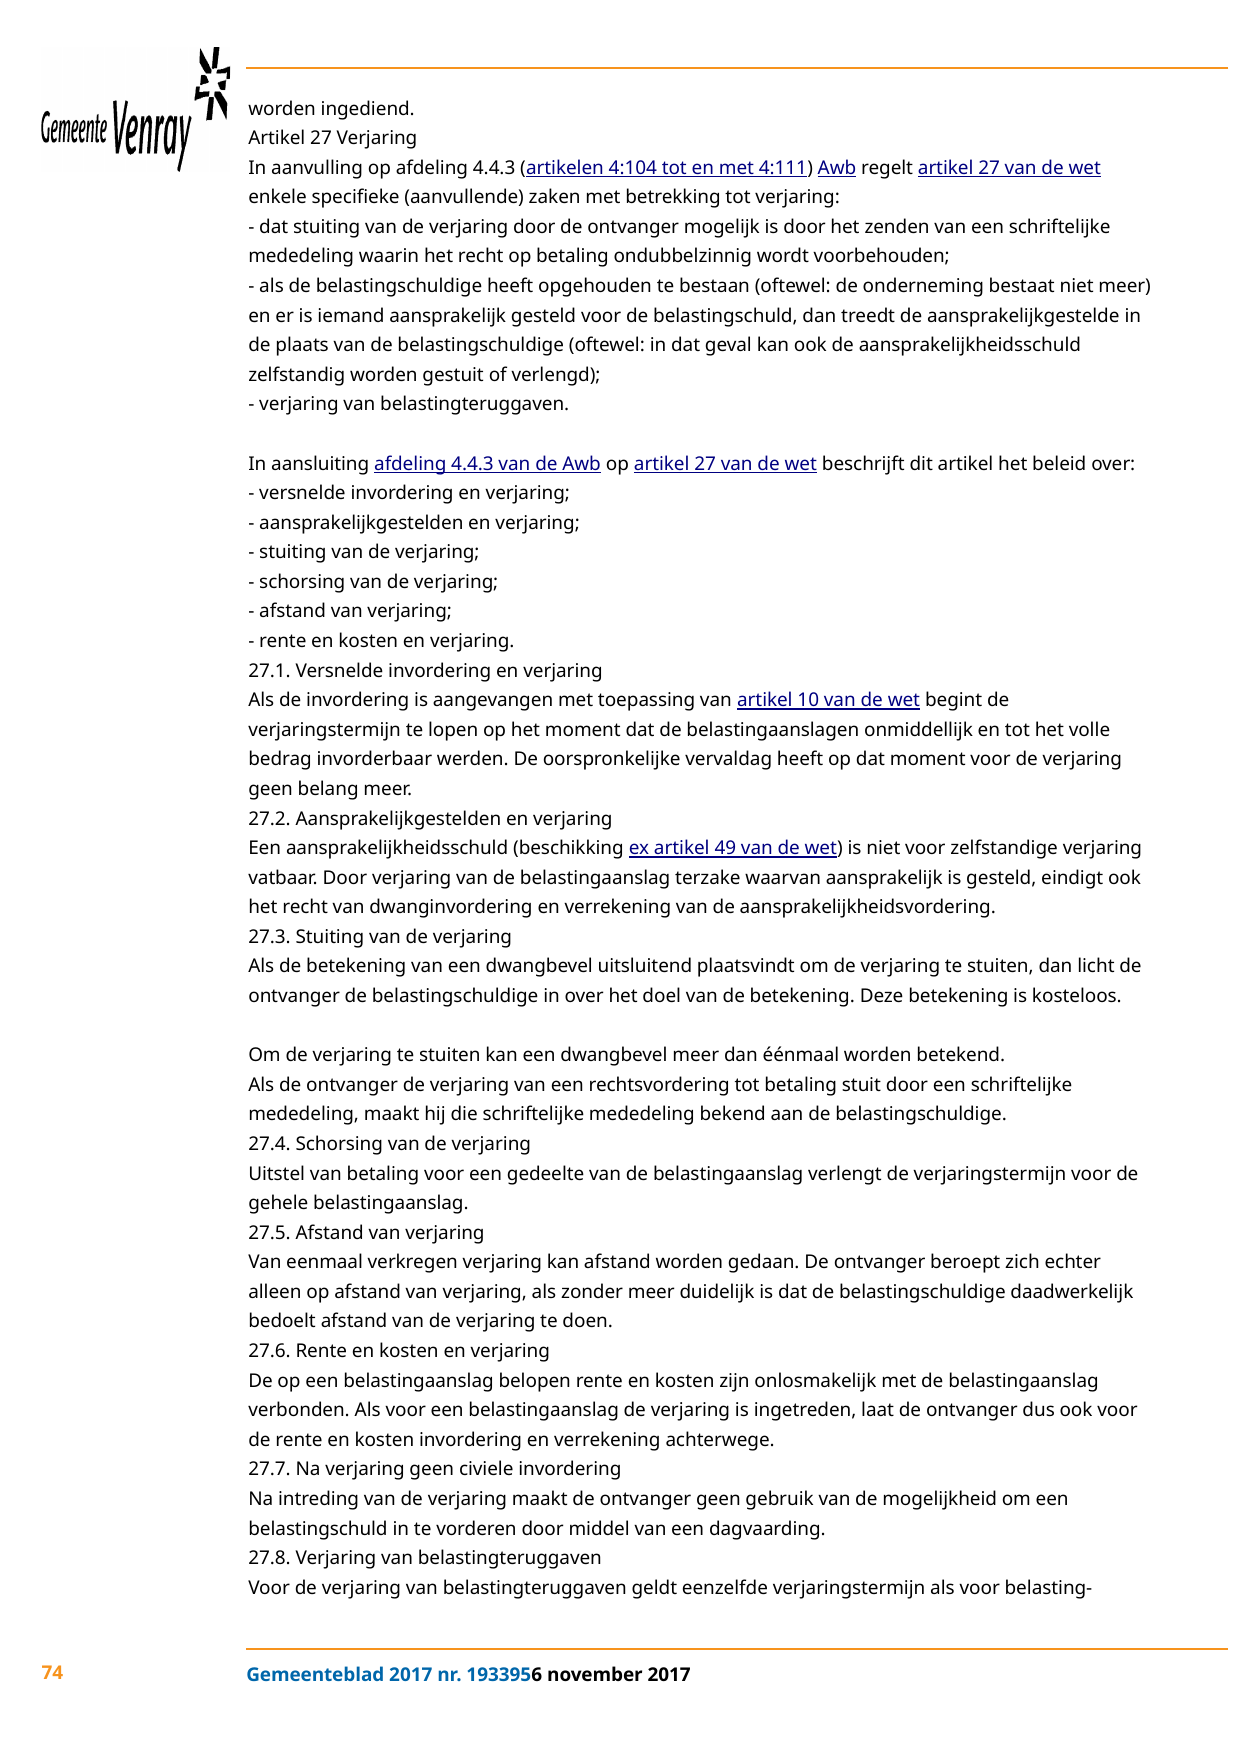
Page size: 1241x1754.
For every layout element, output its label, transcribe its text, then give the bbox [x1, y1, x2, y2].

text worden ingediend. [248, 95, 1152, 121]
text - dat stuiting van de verjaring door de ontvanger mogelijk is door het zenden van een schriftelijke mededeling waarin het recht op betaling ondubbelzinnig wordt voorbehouden; [248, 213, 1152, 268]
text - aansprakelijkgestelden en verjaring; [248, 509, 1152, 535]
text In aanvulling op afdeling 4.4.3 (artikelen 4:104 tot en met 4:111) Awb regelt artikel 27 van de wet enkele specifieke (aanvullende) zaken met betrekking tot verjaring: [248, 154, 1152, 209]
text De op een belastingaanslag belopen rente en kosten zijn onlosmakelijk met de belastingaanslag verbonden. Als voor een belastingaanslag de verjaring is ingetreden, laat de ontvanger dus ook voor de rente en kosten invordering en verrekening achterwege. [248, 1367, 1152, 1452]
text 27.3. Stuiting van de verjaring [248, 923, 1152, 949]
text 27.4. Schorsing van de verjaring [248, 1130, 1152, 1156]
text Van eenmaal verkregen verjaring kan afstand worden gedaan. De ontvanger beroept zich echter alleen op afstand van verjaring, als zonder meer duidelijk is dat de belastingschuldige daadwerkelijk bedoelt afstand van de verjaring te doen. [248, 1248, 1152, 1333]
text 27.8. Verjaring van belastingteruggaven [248, 1544, 1152, 1570]
text 27.1. Versnelde invordering en verjaring [248, 657, 1152, 683]
text - versnelde invordering en verjaring; [248, 479, 1152, 505]
text - rente en kosten en verjaring. [248, 627, 1152, 653]
text Als de invordering is aangevangen met toepassing van artikel 10 van de wet begint de verjaringstermijn te lopen op het moment dat de belastingaanslagen onmiddellijk en tot het volle bedrag invorderbaar werden. De oorspronkelijke vervaldag heeft op dat moment voor de verjaring geen belang meer. [248, 686, 1152, 801]
text Voor de verjaring van belastingteruggaven geldt eenzelfde verjaringstermijn als voor belasting- [248, 1574, 1152, 1600]
text 27.7. Na verjaring geen civiele invordering [248, 1456, 1152, 1481]
text - verjaring van belastingteruggaven. [248, 391, 1152, 416]
text - stuiting van de verjaring; [248, 538, 1152, 564]
text 27.6. Rente en kosten en verjaring [248, 1337, 1152, 1363]
text In aansluiting afdeling 4.4.3 van de Awb op artikel 27 van de wet beschrijft dit artikel het beleid over: [248, 450, 1152, 476]
text Artikel 27 Verjaring [248, 124, 1152, 150]
text Als de ontvanger de verjaring van een rechtsvordering tot betaling stuit door een schriftelijke mededeling, maakt hij die schriftelijke mededeling bekend aan de belastingschuldige. [248, 1071, 1152, 1126]
picture [41, 47, 231, 172]
text - schorsing van de verjaring; [248, 568, 1152, 594]
text - als de belastingschuldige heeft opgehouden te bestaan (oftewel: de onderneming bestaat niet meer) en er is iemand aansprakelijk gesteld voor de belastingschuld, dan treedt de aansprakelijkgestelde in de plaats van de belastingschuldige (oftewel: in dat geval kan ook de aansprakelijkheidsschuld zelfstandig worden gestuit of verlengd); [248, 272, 1152, 387]
text Om de verjaring te stuiten kan een dwangbevel meer dan éénmaal worden betekend. [248, 1041, 1152, 1067]
text Na intreding van de verjaring maakt de ontvanger geen gebruik van de mogelijkheid om een belastingschuld in te vorderen door middel van een dagvaarding. [248, 1485, 1152, 1541]
text Een aansprakelijkheidsschuld (beschikking ex artikel 49 van de wet) is niet voor zelfstandige verjaring vatbaar. Door verjaring van de belastingaanslag terzake waarvan aansprakelijk is gesteld, eindigt ook het recht van dwanginvordering en verrekening van de aansprakelijkheidsvordering. [248, 834, 1152, 919]
text - afstand van verjaring; [248, 598, 1152, 623]
text Uitstel van betaling voor een gedeelte van de belastingaanslag verlengt de verjaringstermijn voor de gehele belastingaanslag. [248, 1160, 1152, 1215]
text 27.5. Afstand van verjaring [248, 1219, 1152, 1245]
text 27.2. Aansprakelijkgestelden en verjaring [248, 805, 1152, 831]
text Als de betekening van een dwangbevel uitsluitend plaatsvindt om de verjaring te stuiten, dan licht de ontvanger de belastingschuldige in over het doel van de betekening. Deze betekening is kosteloos. [248, 953, 1152, 1008]
